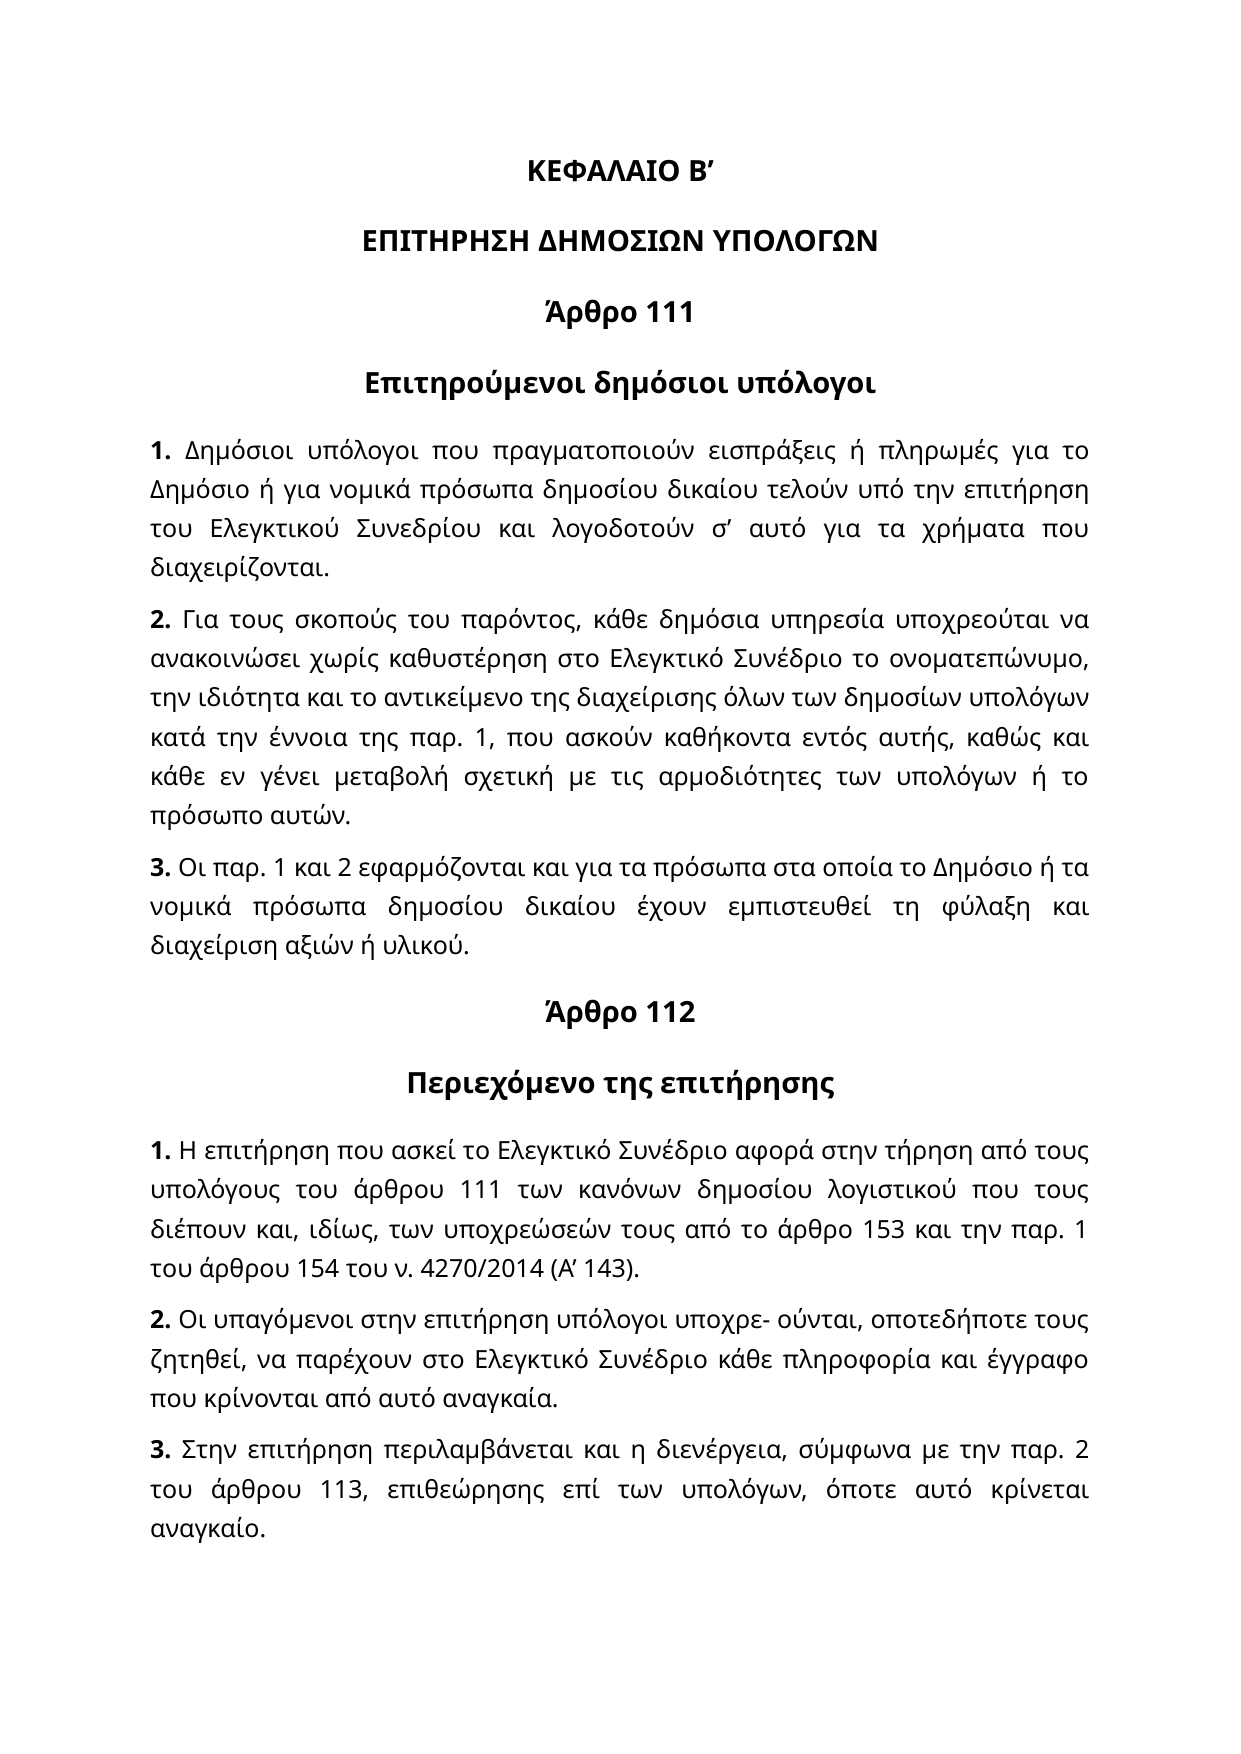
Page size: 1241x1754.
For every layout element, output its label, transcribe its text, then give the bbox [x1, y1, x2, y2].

text 2. Για τους σκοπούς του παρόντος, κάθε δημόσια υπηρεσία υποχρεούται να ανακοινώσει χωρίς καθυστέρηση στο Ελεγκτικό Συνέδριο το ονοματεπώνυμο, την ιδιότητα και το αντικείμενο της διαχείρισης όλων των δημοσίων υπολόγων κατά την έννοια της παρ. 1, που ασκούν καθήκοντα εντός αυτής, καθώς και κάθε εν γένει μεταβολή σχετική με τις αρμοδιότητες των υπολόγων ή το πρόσωπο αυτών. [150, 602, 1090, 832]
text 1. Η επιτήρηση που ασκεί το Ελεγκτικό Συνέδριο αφορά στην τήρηση από τους υπολόγους του άρθρου 111 των κανόνων δημοσίου λογιστικού που τους διέπουν και, ιδίως, των υποχρεώσεών τους από το άρθρο 153 και την παρ. 1 του άρθρου 154 του ν. 4270/2014 (Α’ 143). [150, 1133, 1090, 1284]
subtitle Άρθρο 112 [150, 992, 1090, 1031]
text 2. Οι υπαγόμενοι στην επιτήρηση υπόλογοι υποχρε- ούνται, οποτεδήποτε τους ζητηθεί, να παρέχουν στο Ελεγκτικό Συνέδριο κάθε πληροφορία και έγγραφο που κρίνονται από αυτό αναγκαία. [150, 1302, 1090, 1414]
text 3. Οι παρ. 1 και 2 εφαρμόζονται και για τα πρόσωπα στα οποία το Δημόσιο ή τα νομικά πρόσωπα δημοσίου δικαίου έχουν εμπιστευθεί τη φύλαξη και διαχείριση αξιών ή υλικού. [150, 849, 1090, 962]
text 3. Στην επιτήρηση περιλαμβάνεται και η διενέργεια, σύμφωνα με την παρ. 2 του άρθρου 113, επιθεώρησης επί των υπολόγων, όποτε αυτό κρίνεται αναγκαίο. [150, 1432, 1090, 1544]
subtitle Περιεχόμενο της επιτήρησης [150, 1062, 1090, 1102]
text 1. Δημόσιοι υπόλογοι που πραγματοποιούν εισπράξεις ή πληρωμές για το Δημόσιο ή για νομικά πρόσωπα δημοσίου δικαίου τελούν υπό την επιτήρηση του Ελεγκτικού Συνεδρίου και λογοδοτούν σ’ αυτό για τα χρήματα που διαχειρίζονται. [150, 432, 1090, 584]
subtitle ΕΠΙΤΗΡΗΣΗ ΔΗΜΟΣΙΩΝ ΥΠΟΛΟΓΩΝ [150, 221, 1090, 260]
subtitle Άρθρο 111 [150, 291, 1090, 331]
subtitle ΚΕΦΑΛΑΙΟ Β’ [150, 150, 1090, 190]
subtitle Επιτηρούμενοι δημόσιοι υπόλογοι [150, 362, 1090, 402]
